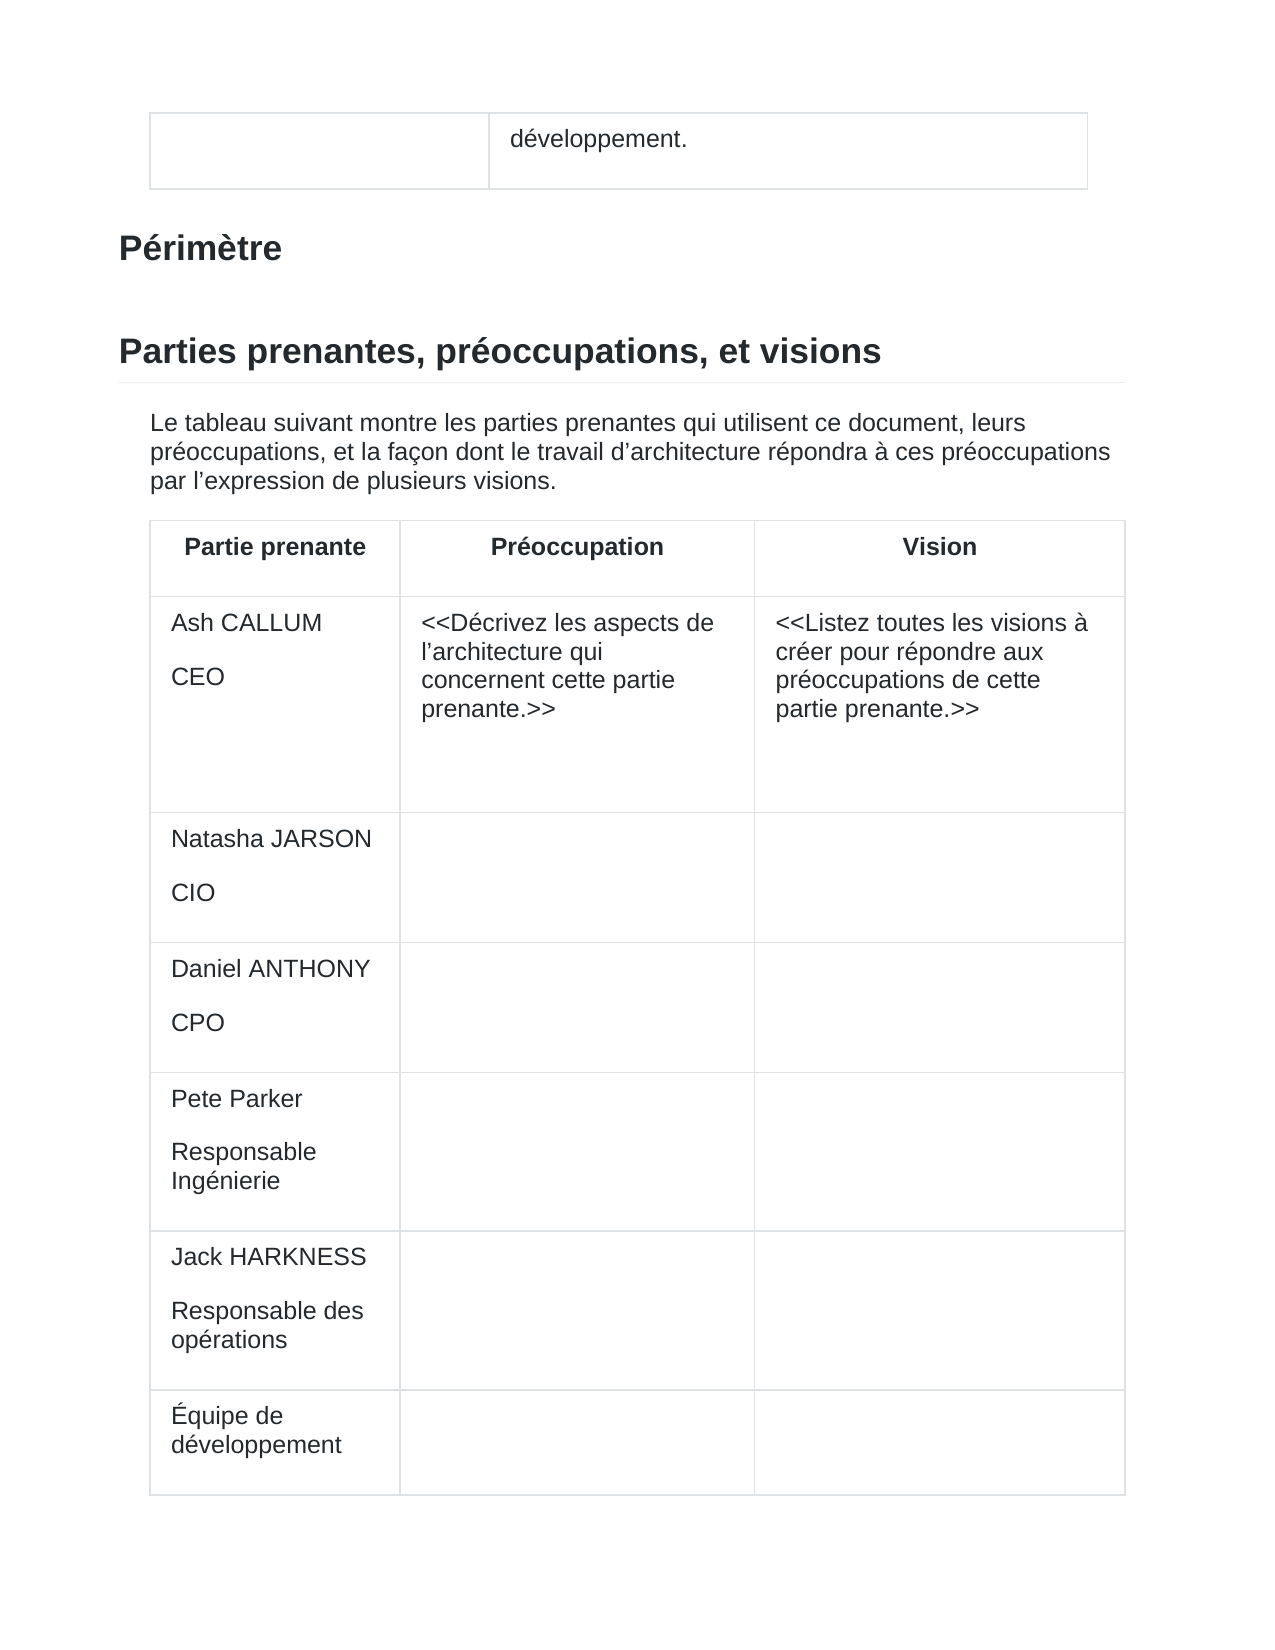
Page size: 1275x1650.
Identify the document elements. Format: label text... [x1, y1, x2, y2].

table_cell [401, 943, 754, 1072]
subtitle Parties prenantes, préoccupations, et visions [119, 331, 1125, 382]
table_cell [401, 813, 754, 942]
table_cell [755, 813, 1124, 942]
table_cell Équipe de développement [151, 1391, 399, 1494]
table_cell [401, 1391, 754, 1494]
table_cell Jack HARKNESS Responsable des opérations [151, 1232, 399, 1389]
table_cell Natasha JARSON CIO [151, 813, 399, 942]
table_cell [755, 1232, 1124, 1389]
table_cell <<Listez toutes les visions à créer pour répondre aux préoccupations de cette partie prenante.>> [755, 597, 1124, 812]
table_cell [151, 114, 488, 188]
table_cell Daniel ANTHONY CPO [151, 943, 399, 1072]
table_cell [755, 943, 1124, 1072]
table_cell développement. [490, 114, 1087, 188]
table_cell [401, 1073, 754, 1230]
table_cell [755, 1391, 1124, 1494]
table_cell Ash CALLUM CEO [151, 597, 399, 812]
table_header Vision [755, 521, 1124, 596]
table_header Préoccupation [401, 521, 754, 596]
table_cell Pete Parker Responsable Ingénierie [151, 1073, 399, 1230]
table_cell <<Décrivez les aspects de l’architecture qui concernent cette partie prenante.>> [401, 597, 754, 812]
text Le tableau suivant montre les parties prenantes qui utilisent ce document, leurs préoccupations, et la façon dont le travail d’architecture répondra à ces préoccupations par l’expression de plusieurs visions. [150, 408, 1125, 494]
table_cell [401, 1232, 754, 1389]
table_header Partie prenante [151, 521, 399, 596]
table_cell [755, 1073, 1124, 1230]
subtitle Périmètre [119, 227, 1125, 268]
